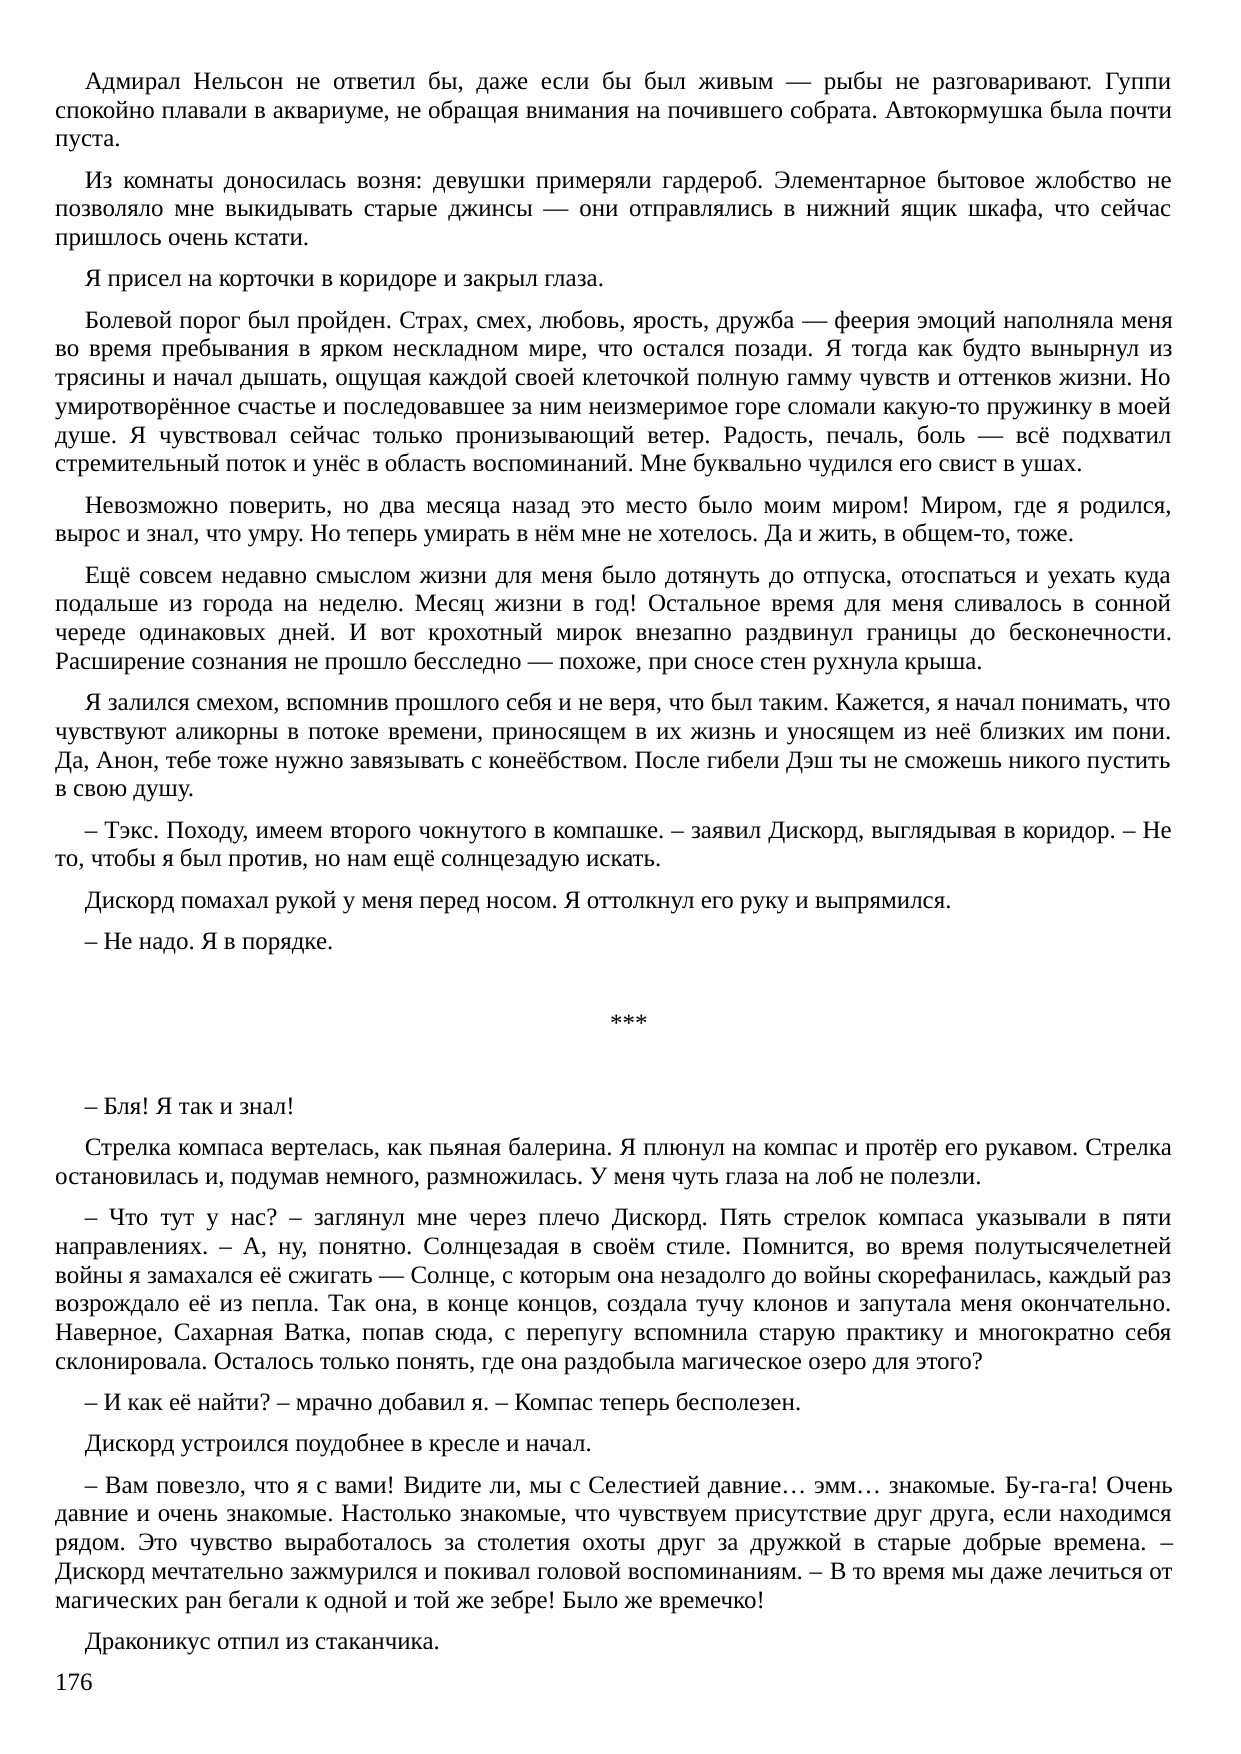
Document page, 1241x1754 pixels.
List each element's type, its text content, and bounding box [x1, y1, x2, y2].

text – Тэкс. Походу, имеем второго чокнутого в компашке. – заявил Дискорд, выглядывая в коридор. – Не то, чтобы я был против, но нам ещё солнцезадую искать. [55, 815, 1173, 872]
text Адмирал Нельсон не ответил бы, даже если бы был живым — рыбы не разговаривают. Гуппи спокойно плавали в аквариуме, не обращая внимания на почившего собрата. Автокормушка была почти пуста. [55, 66, 1173, 152]
text – Вам повезло, что я с вами! Видите ли, мы с Селестией давние… эмм… знакомые. Бу-га-га! Очень давние и очень знакомые. Настолько знакомые, что чувствуем присутствие друг друга, если находимся рядом. Это чувство выработалось за столетия охоты друг за дружкой в старые добрые времена. – Дискорд мечтательно зажмурился и покивал головой воспоминаниям. – В то время мы даже лечиться от магических ран бегали к одной и той же зебре! Было же времечко! [55, 1470, 1173, 1613]
text – И как её найти? – мрачно добавил я. – Компас теперь бесполезен. [55, 1387, 1173, 1416]
text Болевой порог был пройден. Страх, смех, любовь, ярость, дружба — феерия эмоций наполняла меня во время пребывания в ярком нескладном мире, что остался позади. Я тогда как будто вынырнул из трясины и начал дышать, ощущая каждой своей клеточкой полную гамму чувств и оттенков жизни. Но умиротворённое счастье и последовавшее за ним неизмеримое горе сломали какую-то пружинку в моей душе. Я чувствовал сейчас только пронизывающий ветер. Радость, печаль, боль — всё подхватил стремительный поток и унёс в область воспоминаний. Мне буквально чудился его свист в ушах. [55, 305, 1173, 477]
text Я залился смехом, вспомнив прошлого себя и не веря, что был таким. Кажется, я начал понимать, что чувствуют аликорны в потоке времени, приносящем в их жизнь и уносящем из неё близких им пони. Да, Анон, тебе тоже нужно завязывать с конеёбством. После гибели Дэш ты не сможешь никого пустить в свою душу. [55, 687, 1173, 802]
text *** [55, 1008, 1173, 1037]
text Невозможно поверить, но два месяца назад это место было моим миром! Миром, где я родился, вырос и знал, что умру. Но теперь умирать в нём мне не хотелось. Да и жить, в общем-то, тоже. [55, 490, 1173, 547]
text – Что тут у нас? – заглянул мне через плечо Дискорд. Пять стрелок компаса указывали в пяти направлениях. – А, ну, понятно. Солнцезадая в своём стиле. Помнится, во время полутысячелетней войны я замахался её сжигать — Солнце, с которым она незадолго до войны скорефанилась, каждый раз возрождало её из пепла. Так она, в конце концов, создала тучу клонов и запутала меня окончательно. Наверное, Сахарная Ватка, попав сюда, с перепугу вспомнила старую практику и многократно себя склонировала. Осталось только понять, где она раздобыла магическое озеро для этого? [55, 1202, 1173, 1375]
text – Не надо. Я в порядке. [55, 926, 1173, 955]
text Драконикус отпил из стаканчика. [55, 1626, 1173, 1655]
text Дискорд устроился поудобнее в кресле и начал. [55, 1428, 1173, 1457]
text Я присел на корточки в коридоре и закрыл глаза. [55, 263, 1173, 292]
text Из комнаты доносилась возня: девушки примеряли гардероб. Элементарное бытовое жлобство не позволяло мне выкидывать старые джинсы — они отправлялись в нижний ящик шкафа, что сейчас пришлось очень кстати. [55, 165, 1173, 251]
text Дискорд помахал рукой у меня перед носом. Я оттолкнул его руку и выпрямился. [55, 885, 1173, 913]
text Стрелка компаса вертелась, как пьяная балерина. Я плюнул на компас и протёр его рукавом. Стрелка остановилась и, подумав немного, размножилась. У меня чуть глаза на лоб не полезли. [55, 1132, 1173, 1190]
text – Бля! Я так и знал! [55, 1091, 1173, 1120]
text Ещё совсем недавно смыслом жизни для меня было дотянуть до отпуска, отоспаться и уехать куда подальше из города на неделю. Месяц жизни в год! Остальное время для меня сливалось в сонной череде одинаковых дней. И вот крохотный мирок внезапно раздвинул границы до бесконечности. Расширение сознания не прошло бесследно — похоже, при сносе стен рухнула крыша. [55, 560, 1173, 675]
